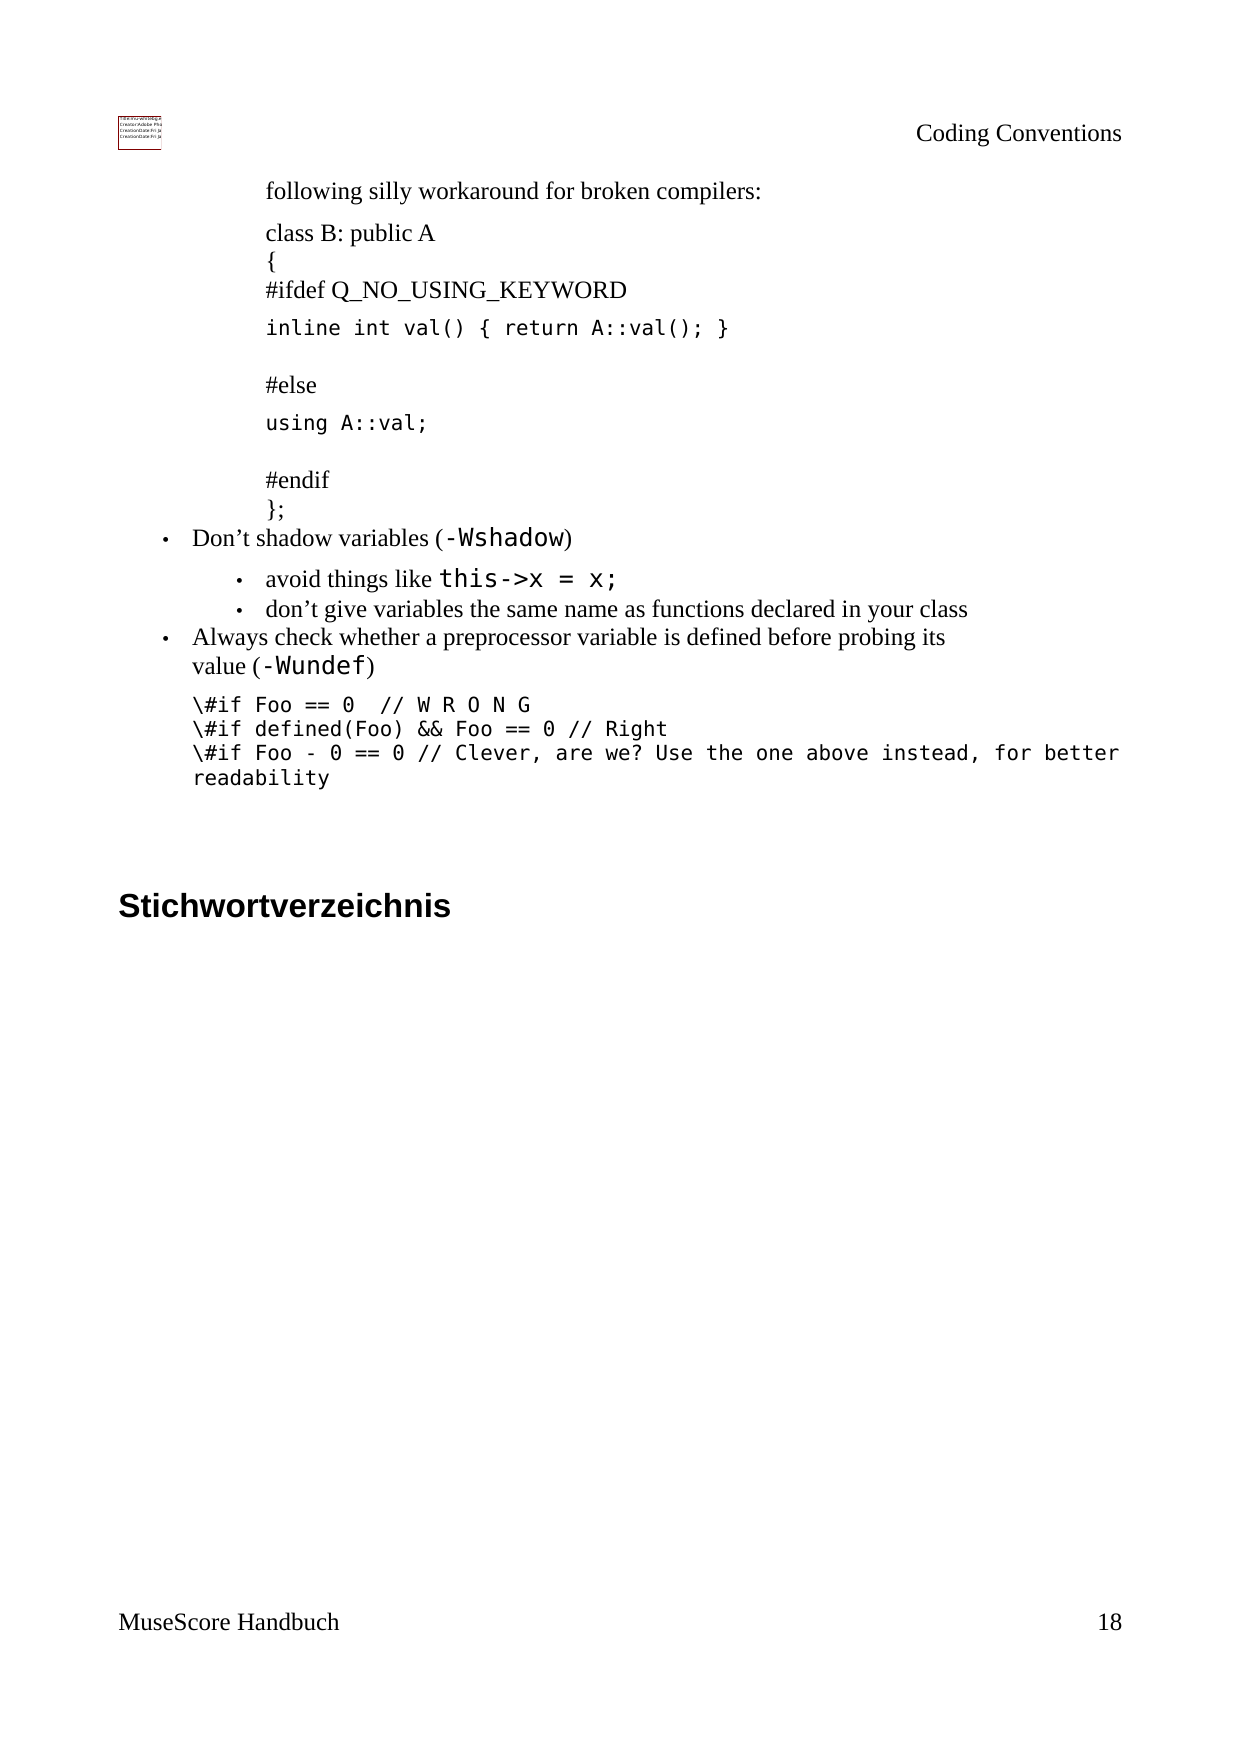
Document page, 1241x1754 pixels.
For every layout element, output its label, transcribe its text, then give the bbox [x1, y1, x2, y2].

list \#if Foo - 0 == 0 // Clever, are we? Use the one above instead, for better readability [162, 741, 1122, 790]
list following silly workaround for broken compilers: [236, 176, 1004, 205]
list \#if Foo == 0 // W R O N G [162, 693, 1122, 717]
list #else [236, 370, 1004, 399]
list avoid things like this->x = x; [236, 564, 1004, 594]
list Don’t shadow variables (-Wshadow) [162, 523, 1004, 552]
list don’t give variables the same name as functions declared in your class [236, 594, 1004, 622]
list class B: public A { #ifdef Q_NO_USING_KEYWORD [236, 218, 1004, 304]
subtitle Stichwortverzeichnis [118, 886, 1122, 924]
list Always check whether a preprocessor variable is defined before probing its value (-Wundef) [162, 622, 1004, 680]
list inline int val() { return A::val(); } [236, 316, 1122, 341]
list \#if defined(Foo) && Foo == 0 // Right [162, 717, 1122, 741]
list using A::val; [236, 411, 1122, 436]
list #endif }; [236, 465, 1004, 523]
